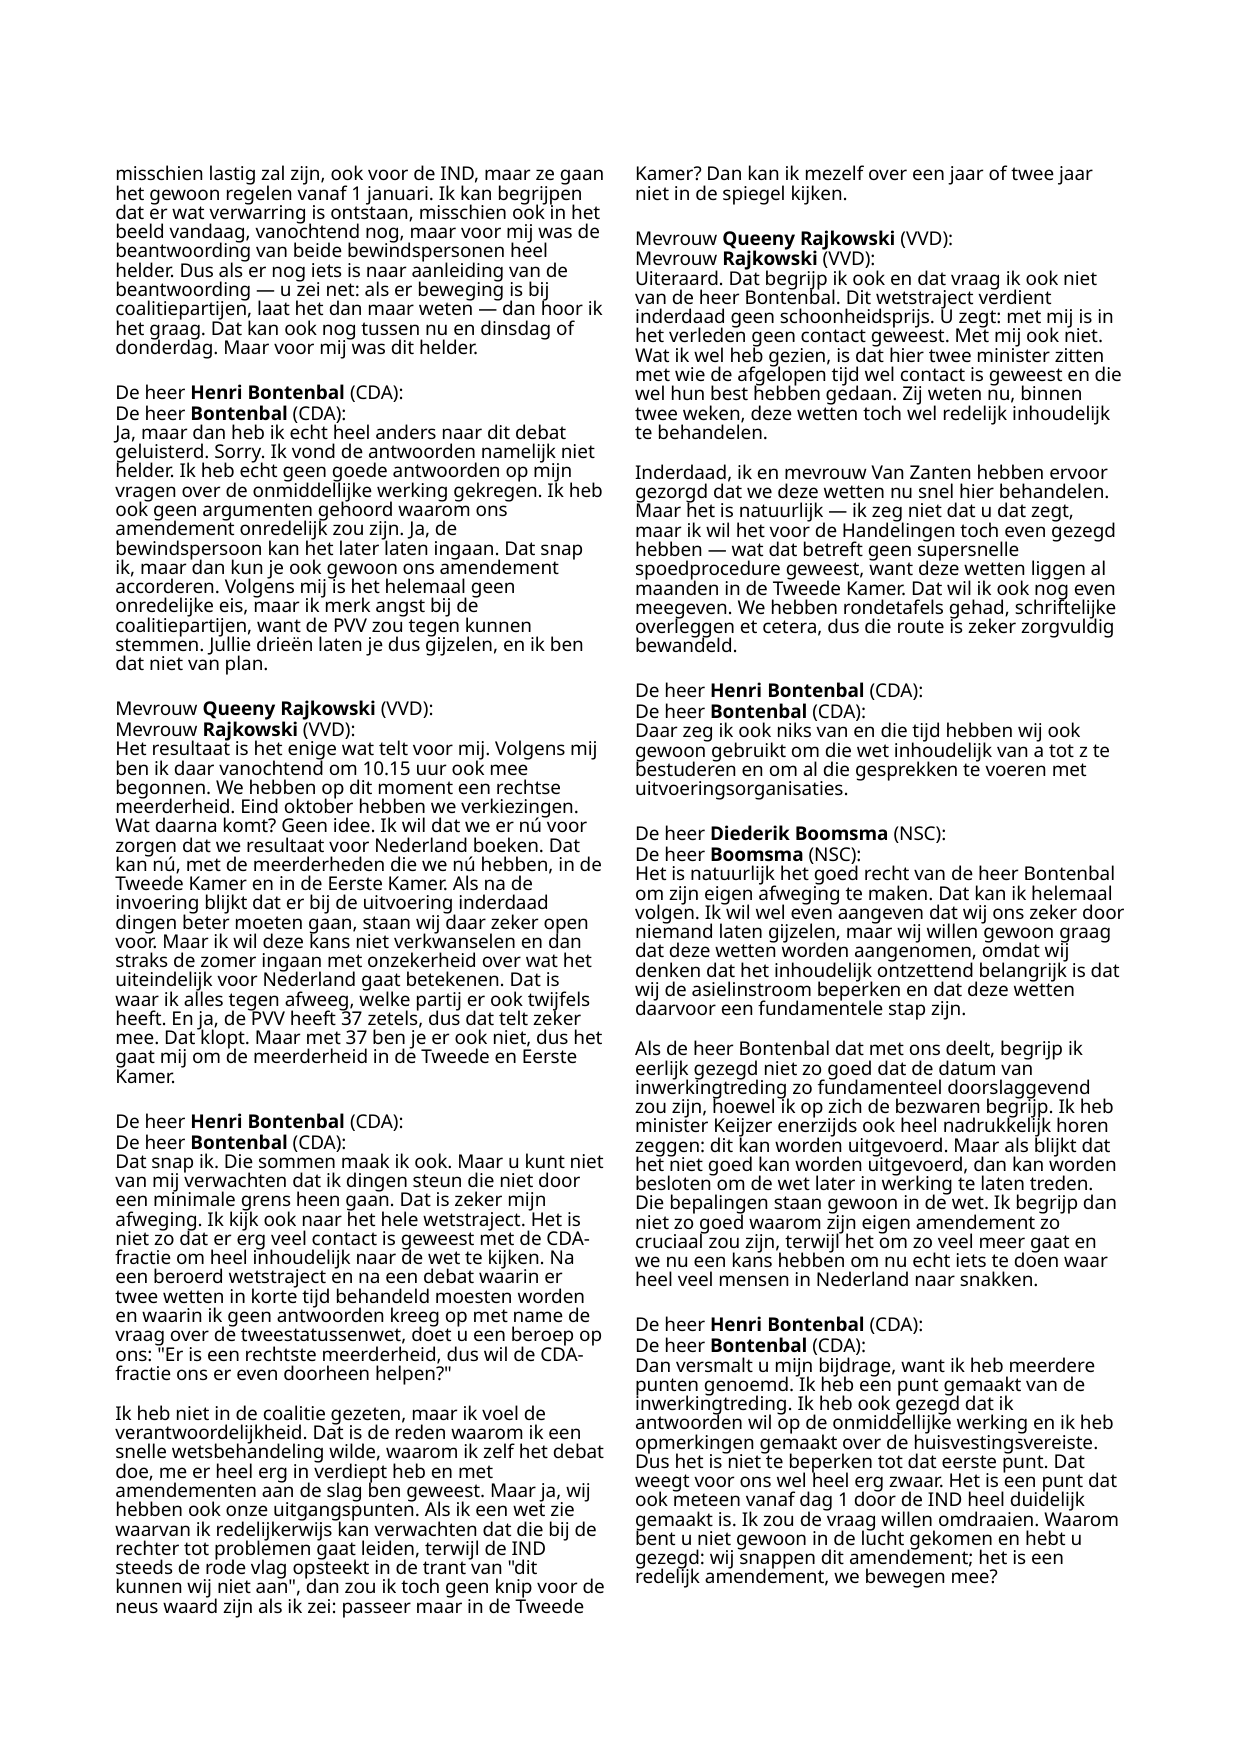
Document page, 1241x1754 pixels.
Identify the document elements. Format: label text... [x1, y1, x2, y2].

text Dat snap ik. Die sommen maak ik ook. Maar u kunt niet van mij verwachten dat ik dingen steun die niet door een minimale grens heen gaan. Dat is zeker mijn afweging. Ik kijk ook naar het hele wetstraject. Het is niet zo dat er erg veel contact is geweest met de CDA-fractie om heel inhoudelijk naar de wet te kijken. Na een beroerd wetstraject en na een debat waarin er twee wetten in korte tijd behandeld moesten worden en waarin ik geen antwoorden kreeg op met name de vraag over de tweestatussenwet, doet u een beroep op ons: "Er is een rechtste meerderheid, dus wil de CDA-fractie ons er even doorheen helpen?" [115, 1153, 605, 1384]
text Inderdaad, ik en mevrouw Van Zanten hebben ervoor gezorgd dat we deze wetten nu snel hier behandelen. Maar het is natuurlijk — ik zeg niet dat u dat zegt, maar ik wil het voor de Handelingen toch even gezegd hebben — wat dat betreft geen supersnelle spoedprocedure geweest, want deze wetten liggen al maanden in de Tweede Kamer. Dat wil ik ook nog even meegeven. We hebben rondetafels gehad, schriftelijke overleggen et cetera, dus die route is zeker zorgvuldig bewandeld. [635, 464, 1125, 657]
text Het resultaat is het enige wat telt voor mij. Volgens mij ben ik daar vanochtend om 10.15 uur ook mee begonnen. We hebben op dit moment een rechtse meerderheid. Eind oktober hebben we verkiezingen. Wat daarna komt? Geen idee. Ik wil dat we er nú voor zorgen dat we resultaat voor Nederland boeken. Dat kan nú, met de meerderheden die we nú hebben, in de Tweede Kamer en in de Eerste Kamer. Als na de invoering blijkt dat er bij de uitvoering inderdaad dingen beter moeten gaan, staan wij daar zeker open voor. Maar ik wil deze kans niet verkwanselen en dan straks de zomer ingaan met onzekerheid over wat het uiteindelijk voor Nederland gaat betekenen. Dat is waar ik alles tegen afweeg, welke partij er ook twijfels heeft. En ja, de PVV heeft 37 zetels, dus dat telt zeker mee. Dat klopt. Maar met 37 ben je er ook niet, dus het gaat mij om de meerderheid in de Tweede en Eerste Kamer. [115, 740, 605, 1087]
text Uiteraard. Dat begrijp ik ook en dat vraag ik ook niet van de heer Bontenbal. Dit wetstraject verdient inderdaad geen schoonheidsprijs. U zegt: met mij is in het verleden geen contact geweest. Met mij ook niet. Wat ik wel heb gezien, is dat hier twee minister zitten met wie de afgelopen tijd wel contact is geweest en die wel hun best hebben gedaan. Zij weten nu, binnen twee weken, deze wetten toch wel redelijk inhoudelijk te behandelen. [635, 270, 1125, 443]
text De heer Bontenbal (CDA): [115, 1134, 605, 1153]
text Daar zeg ik ook niks van en die tijd hebben wij ook gewoon gebruikt om die wet inhoudelijk van a tot z te bestuderen en om al die gesprekken te voeren met uitvoeringsorganisaties. [635, 722, 1125, 799]
text Ik heb niet in de coalitie gezeten, maar ik voel de verantwoordelijkheid. Dat is de reden waarom ik een snelle wetsbehandeling wilde, waarom ik zelf het debat doe, me er heel erg in verdiept heb en met amendementen aan de slag ben geweest. Maar ja, wij hebben ook onze uitgangspunten. Als ik een wet zie waarvan ik redelijkerwijs kan verwachten dat die bij de rechter tot problemen gaat leiden, terwijl de IND steeds de rode vlag opsteekt in de trant van "dit kunnen wij niet aan", dan zou ik toch geen knip voor de neus waard zijn als ik zei: passeer maar in de Tweede [115, 1405, 605, 1617]
text Dan versmalt u mijn bijdrage, want ik heb meerdere punten genoemd. Ik heb een punt gemaakt van de inwerkingtreding. Ik heb ook gezegd dat ik antwoorden wil op de onmiddellijke werking en ik heb opmerkingen gemaakt over de huisvestingsvereiste. Dus het is niet te beperken tot dat eerste punt. Dat weegt voor ons wel heel erg zwaar. Het is een punt dat ook meteen vanaf dag 1 door de IND heel duidelijk gemaakt is. Ik zou de vraag willen omdraaien. Waarom bent u niet gewoon in de lucht gekomen en hebt u gezegd: wij snappen dit amendement; het is een redelijk amendement, we bewegen mee? [635, 1357, 1125, 1588]
text De heer Bontenbal (CDA): [635, 1337, 1125, 1357]
text Als de heer Bontenbal dat met ons deelt, begrijp ik eerlijk gezegd niet zo goed dat de datum van inwerkingtreding zo fundamenteel doorslaggevend zou zijn, hoewel ik op zich de bezwaren begrijp. Ik heb minister Keijzer enerzijds ook heel nadrukkelijk horen zeggen: dit kan worden uitgevoerd. Maar als blijkt dat het niet goed kan worden uitgevoerd, dan kan worden besloten om de wet later in werking te laten treden. Die bepalingen staan gewoon in de wet. Ik begrijp dan niet zo goed waarom zijn eigen amendement zo cruciaal zou zijn, terwijl het om zo veel meer gaat en we nu een kans hebben om nu echt iets te doen waar heel veel mensen in Nederland naar snakken. [635, 1040, 1125, 1291]
text De heer Bontenbal (CDA): [115, 404, 605, 424]
text Het is natuurlijk het goed recht van de heer Bontenbal om zijn eigen afweging te maken. Dat kan ik helemaal volgen. Ik wil wel even aangeven dat wij ons zeker door niemand laten gijzelen, maar wij willen gewoon graag dat deze wetten worden aangenomen, omdat wij denken dat het inhoudelijk ontzettend belangrijk is dat wij de asielinstroom beperken en dat deze wetten daarvoor een fundamentele stap zijn. [635, 865, 1125, 1019]
text Mevrouw Queeny Rajkowski (VVD): [635, 225, 1125, 250]
text De heer Henri Bontenbal (CDA): [635, 1312, 1125, 1337]
text De heer Henri Bontenbal (CDA): [115, 1108, 605, 1134]
text misschien lastig zal zijn, ook voor de IND, maar ze gaan het gewoon regelen vanaf 1 januari. Ik kan begrijpen dat er wat verwarring is ontstaan, misschien ook in het beeld vandaag, vanochtend nog, maar voor mij was de beantwoording van beide bewindspersonen heel helder. Dus als er nog iets is naar aanleiding van de beantwoording — u zei net: als er beweging is bij coalitiepartijen, laat het dan maar weten — dan hoor ik het graag. Dat kan ook nog tussen nu en dinsdag of donderdag. Maar voor mij was dit helder. [115, 165, 605, 358]
text De heer Bontenbal (CDA): [635, 703, 1125, 722]
text De heer Henri Bontenbal (CDA): [115, 379, 605, 404]
text Mevrouw Rajkowski (VVD): [115, 721, 605, 740]
text Kamer? Dan kan ik mezelf over een jaar of twee jaar niet in de spiegel kijken. [635, 165, 1125, 204]
text Mevrouw Rajkowski (VVD): [635, 250, 1125, 270]
text Ja, maar dan heb ik echt heel anders naar dit debat geluisterd. Sorry. Ik vond de antwoorden namelijk niet helder. Ik heb echt geen goede antwoorden op mijn vragen over de onmiddellijke werking gekregen. Ik heb ook geen argumenten gehoord waarom ons amendement onredelijk zou zijn. Ja, de bewindspersoon kan het later laten ingaan. Dat snap ik, maar dan kun je ook gewoon ons amendement accorderen. Volgens mij is het helemaal geen onredelijke eis, maar ik merk angst bij de coalitiepartijen, want de PVV zou tegen kunnen stemmen. Jullie drieën laten je dus gijzelen, en ik ben dat niet van plan. [115, 424, 605, 674]
text De heer Henri Bontenbal (CDA): [635, 677, 1125, 703]
text De heer Diederik Boomsma (NSC): [635, 820, 1125, 846]
text De heer Boomsma (NSC): [635, 846, 1125, 865]
text Mevrouw Queeny Rajkowski (VVD): [115, 695, 605, 721]
